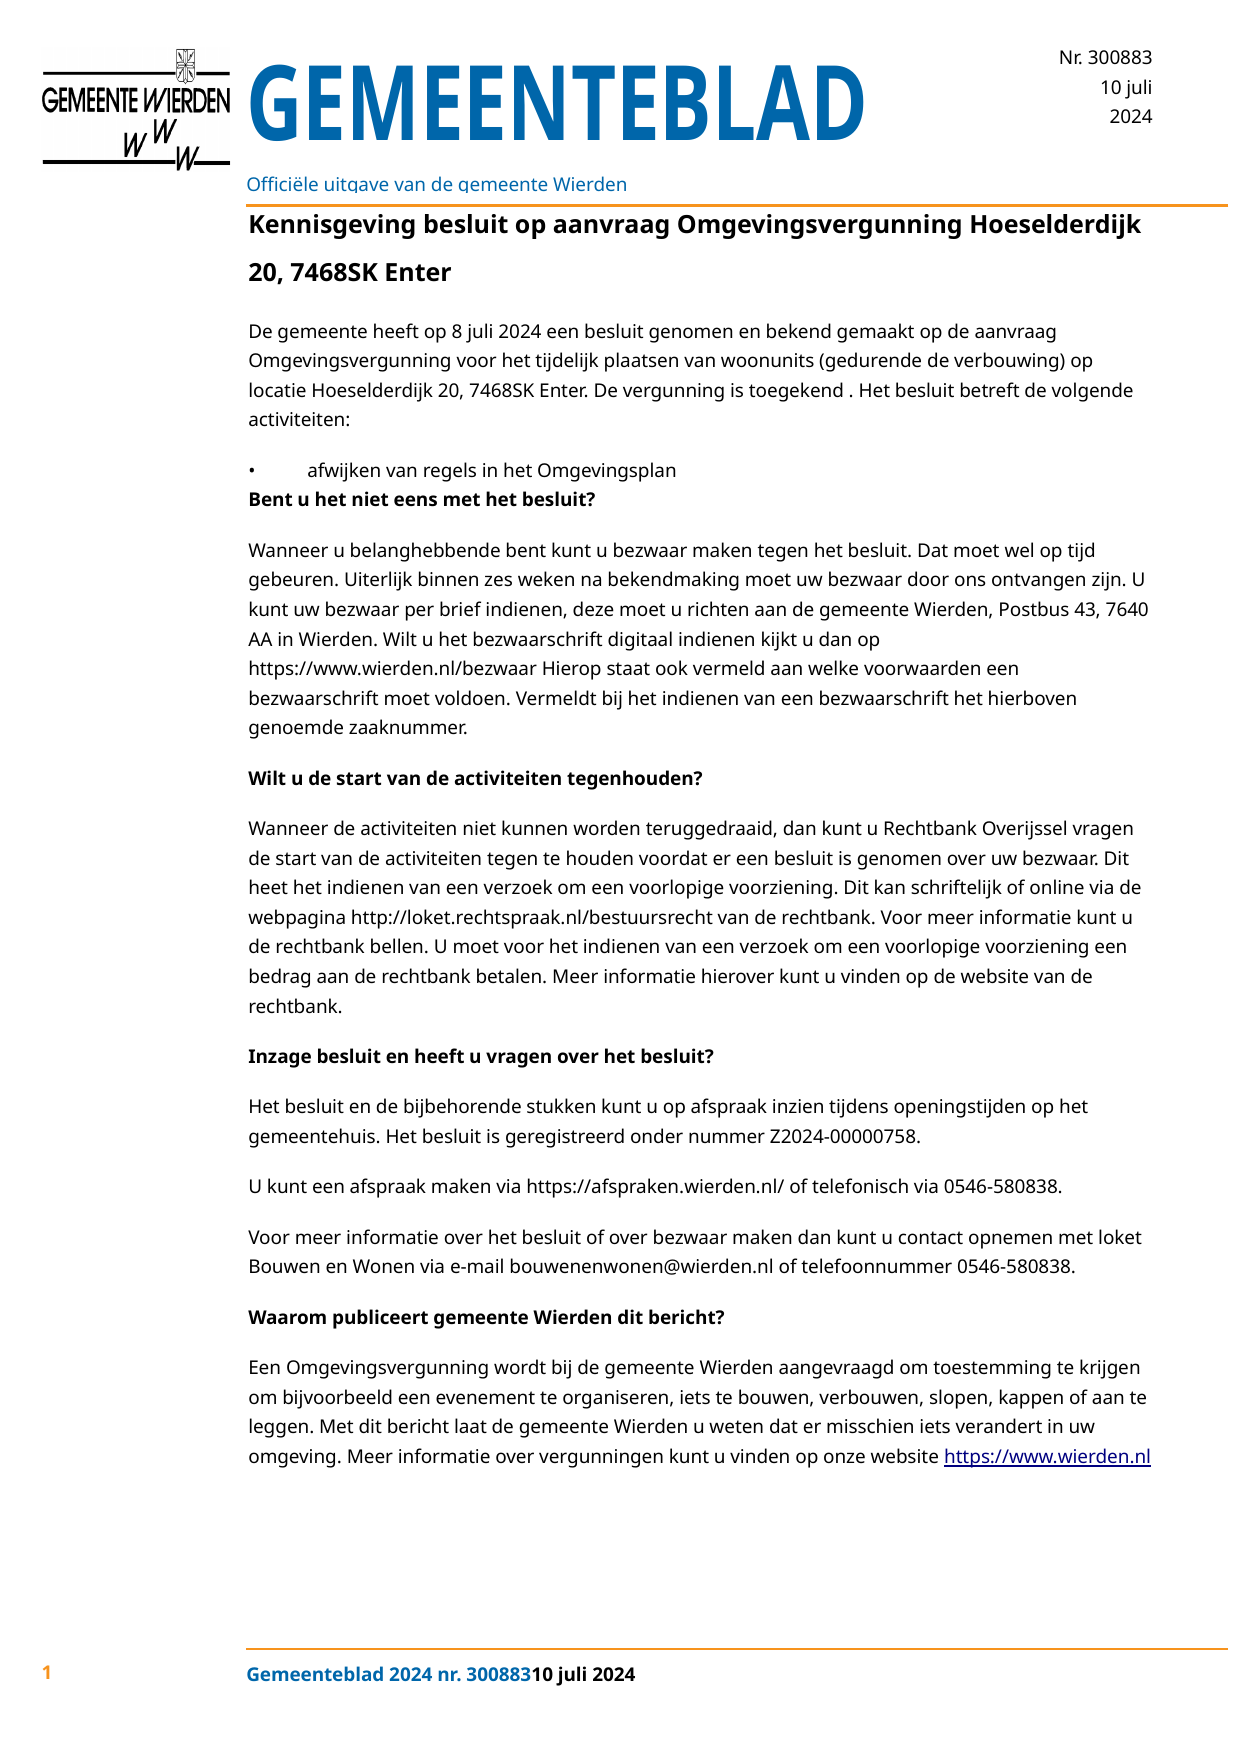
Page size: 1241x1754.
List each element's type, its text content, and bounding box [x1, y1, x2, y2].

list afwijken van regels in het Omgevingsplan [248, 457, 1152, 483]
text Een Omgevingsvergunning wordt bij de gemeente Wierden aangevraagd om toestemming te krijgen om bijvoorbeeld een evenement te organiseren, iets te bouwen, verbouwen, slopen, kappen of aan te leggen. Met dit bericht laat de gemeente Wierden u weten dat er misschien iets verandert in uw omgeving. Meer informatie over vergunningen kunt u vinden op onze website https://www.wierden.nl [248, 1354, 1152, 1469]
text Het besluit en de bijbehorende stukken kunt u op afspraak inzien tijdens openingstijden op het gemeentehuis. Het besluit is geregistreerd onder nummer Z2024-00000758. [248, 1094, 1152, 1149]
text Bent u het niet eens met het besluit? [248, 487, 1152, 512]
text Wilt u de start van de activiteiten tegenhouden? [248, 765, 1152, 791]
text Wanneer u belanghebbende bent kunt u bezwaar maken tegen het besluit. Dat moet wel op tijd gebeuren. Uiterlijk binnen zes weken na bekendmaking moet uw bezwaar door ons ontvangen zijn. U kunt uw bezwaar per brief indienen, deze moet u richten aan de gemeente Wierden, Postbus 43, 7640 AA in Wierden. Wilt u het bezwaarschrift digitaal indienen kijkt u dan op https://www.wierden.nl/bezwaar Hierop staat ook vermeld aan welke voorwaarden een bezwaarschrift moet voldoen. Vermeldt bij het indienen van een bezwaarschrift het hierboven genoemde zaaknummer. [248, 537, 1152, 740]
text Waarom publiceert gemeente Wierden dit bericht? [248, 1304, 1152, 1330]
picture [41, 47, 231, 172]
text U kunt een afspraak maken via https://afspraken.wierden.nl/ of telefonisch via 0546-580838. [248, 1174, 1152, 1199]
text Voor meer informatie over het besluit of over bezwaar maken dan kunt u contact opnemen met loket Bouwen en Wonen via e-mail bouwenenwonen@wierden.nl of telefoonnummer 0546-580838. [248, 1224, 1152, 1279]
text Inzage besluit en heeft u vragen over het besluit? [248, 1043, 1152, 1069]
text De gemeente heeft op 8 juli 2024 een besluit genomen en bekend gemaakt op de aanvraag Omgevingsvergunning voor het tijdelijk plaatsen van woonunits (gedurende de verbouwing) op locatie Hoeselderdijk 20, 7468SK Enter. De vergunning is toegekend . Het besluit betreft de volgende activiteiten: [248, 318, 1152, 432]
text Wanneer de activiteiten niet kunnen worden teruggedraaid, dan kunt u Rechtbank Overijssel vragen de start van de activiteiten tegen te houden voordat er een besluit is genomen over uw bezwaar. Dit heet het indienen van een verzoek om een voorlopige voorziening. Dit kan schriftelijk of online via de webpagina http://loket.rechtspraak.nl/bestuursrecht van de rechtbank. Voor meer informatie kunt u de rechtbank bellen. U moet voor het indienen van een verzoek om een voorlopige voorziening een bedrag aan de rechtbank betalen. Meer informatie hierover kunt u vinden op de website van de rechtbank. [248, 815, 1152, 1019]
text Kennisgeving besluit op aanvraag Omgevingsvergunning Hoeselderdijk 20, 7468SK Enter [248, 207, 1152, 288]
